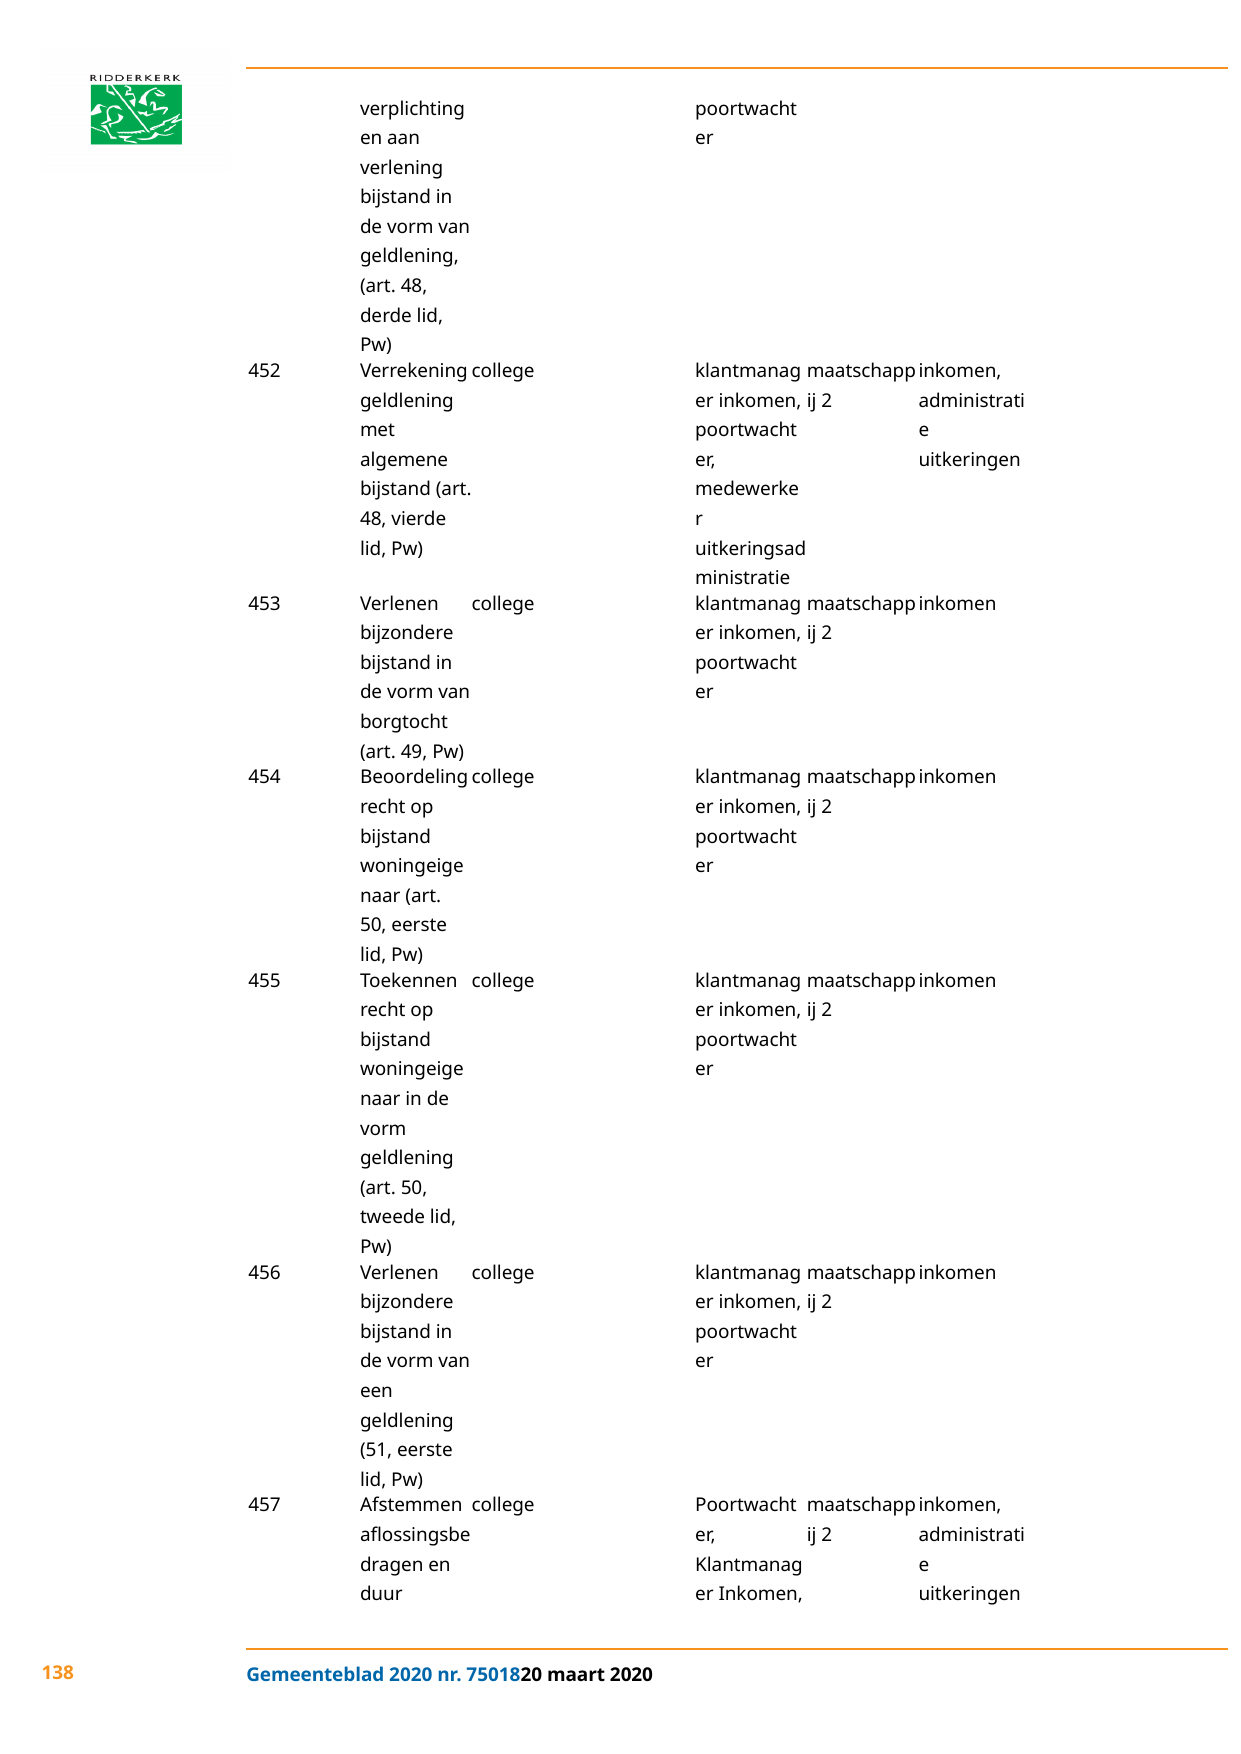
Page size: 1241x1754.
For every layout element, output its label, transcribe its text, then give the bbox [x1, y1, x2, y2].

table_cell [583, 357, 695, 590]
table_cell [1030, 357, 1152, 590]
table_cell [583, 1259, 695, 1492]
table_cell maatschappij 2 [807, 967, 918, 1259]
table_cell maatschappij 2 [807, 1492, 918, 1606]
table_cell [583, 590, 695, 764]
table_cell inkomen [918, 1259, 1030, 1492]
table_cell inkomen [918, 967, 1030, 1259]
table_cell 455 [248, 967, 360, 1259]
table_cell verplichtingen aan verlening bijstand in de vorm van geldlening, (art. 48, derde lid, Pw) [360, 95, 471, 357]
table_cell Poortwachter, Klantmanager Inkomen, [695, 1492, 807, 1606]
table_cell 453 [248, 590, 360, 764]
table_cell [248, 95, 360, 357]
table_cell college [471, 590, 583, 764]
table_cell inkomen, administratie uitkeringen [918, 357, 1030, 590]
table_cell college [471, 357, 583, 590]
table_cell 454 [248, 764, 360, 967]
table_cell 456 [248, 1259, 360, 1492]
table_cell college [471, 764, 583, 967]
table_cell [583, 1492, 695, 1606]
table_cell [807, 95, 918, 357]
table_cell klantmanager inkomen, poortwachter, medewerker uitkeringsadministratie [695, 357, 807, 590]
table_cell inkomen [918, 590, 1030, 764]
table_cell klantmanager inkomen, poortwachter [695, 764, 807, 967]
table_cell 452 [248, 357, 360, 590]
table_cell [1030, 1492, 1152, 1606]
table_cell klantmanager inkomen, poortwachter [695, 1259, 807, 1492]
table_cell Toekennen recht op bijstand woningeigenaar in de vorm geldlening (art. 50, tweede lid, Pw) [360, 967, 471, 1259]
table_cell inkomen [918, 764, 1030, 967]
table_cell [583, 967, 695, 1259]
table_cell 457 [248, 1492, 360, 1606]
table_cell Verlenen bijzondere bijstand in de vorm van borgtocht (art. 49, Pw) [360, 590, 471, 764]
table_cell maatschappij 2 [807, 1259, 918, 1492]
table_cell college [471, 1259, 583, 1492]
table_cell klantmanager inkomen, poortwachter [695, 590, 807, 764]
table_cell Verrekening geldlening met algemene bijstand (art. 48, vierde lid, Pw) [360, 357, 471, 590]
table_cell [1030, 764, 1152, 967]
table_cell [1030, 590, 1152, 764]
table_cell klantmanager inkomen, poortwachter [695, 967, 807, 1259]
table_cell college [471, 967, 583, 1259]
table_cell Verlenen bijzondere bijstand in de vorm van een geldlening (51, eerste lid, Pw) [360, 1259, 471, 1492]
table_cell [1030, 1259, 1152, 1492]
table_cell maatschappij 2 [807, 590, 918, 764]
table_cell inkomen, administratie uitkeringen [918, 1492, 1030, 1606]
table_cell [1030, 95, 1152, 357]
table_cell Beoordeling recht op bijstand woningeigenaar (art. 50, eerste lid, Pw) [360, 764, 471, 967]
table_cell maatschappij 2 [807, 764, 918, 967]
table_cell [583, 764, 695, 967]
table_cell [583, 95, 695, 357]
table_cell [918, 95, 1030, 357]
table_cell maatschappij 2 [807, 357, 918, 590]
table_cell [471, 95, 583, 357]
table_cell poortwachter [695, 95, 807, 357]
picture [41, 47, 231, 172]
table_cell Afstemmen aflossingsbedragen en duur [360, 1492, 471, 1606]
table_cell college [471, 1492, 583, 1606]
table_cell [1030, 967, 1152, 1259]
